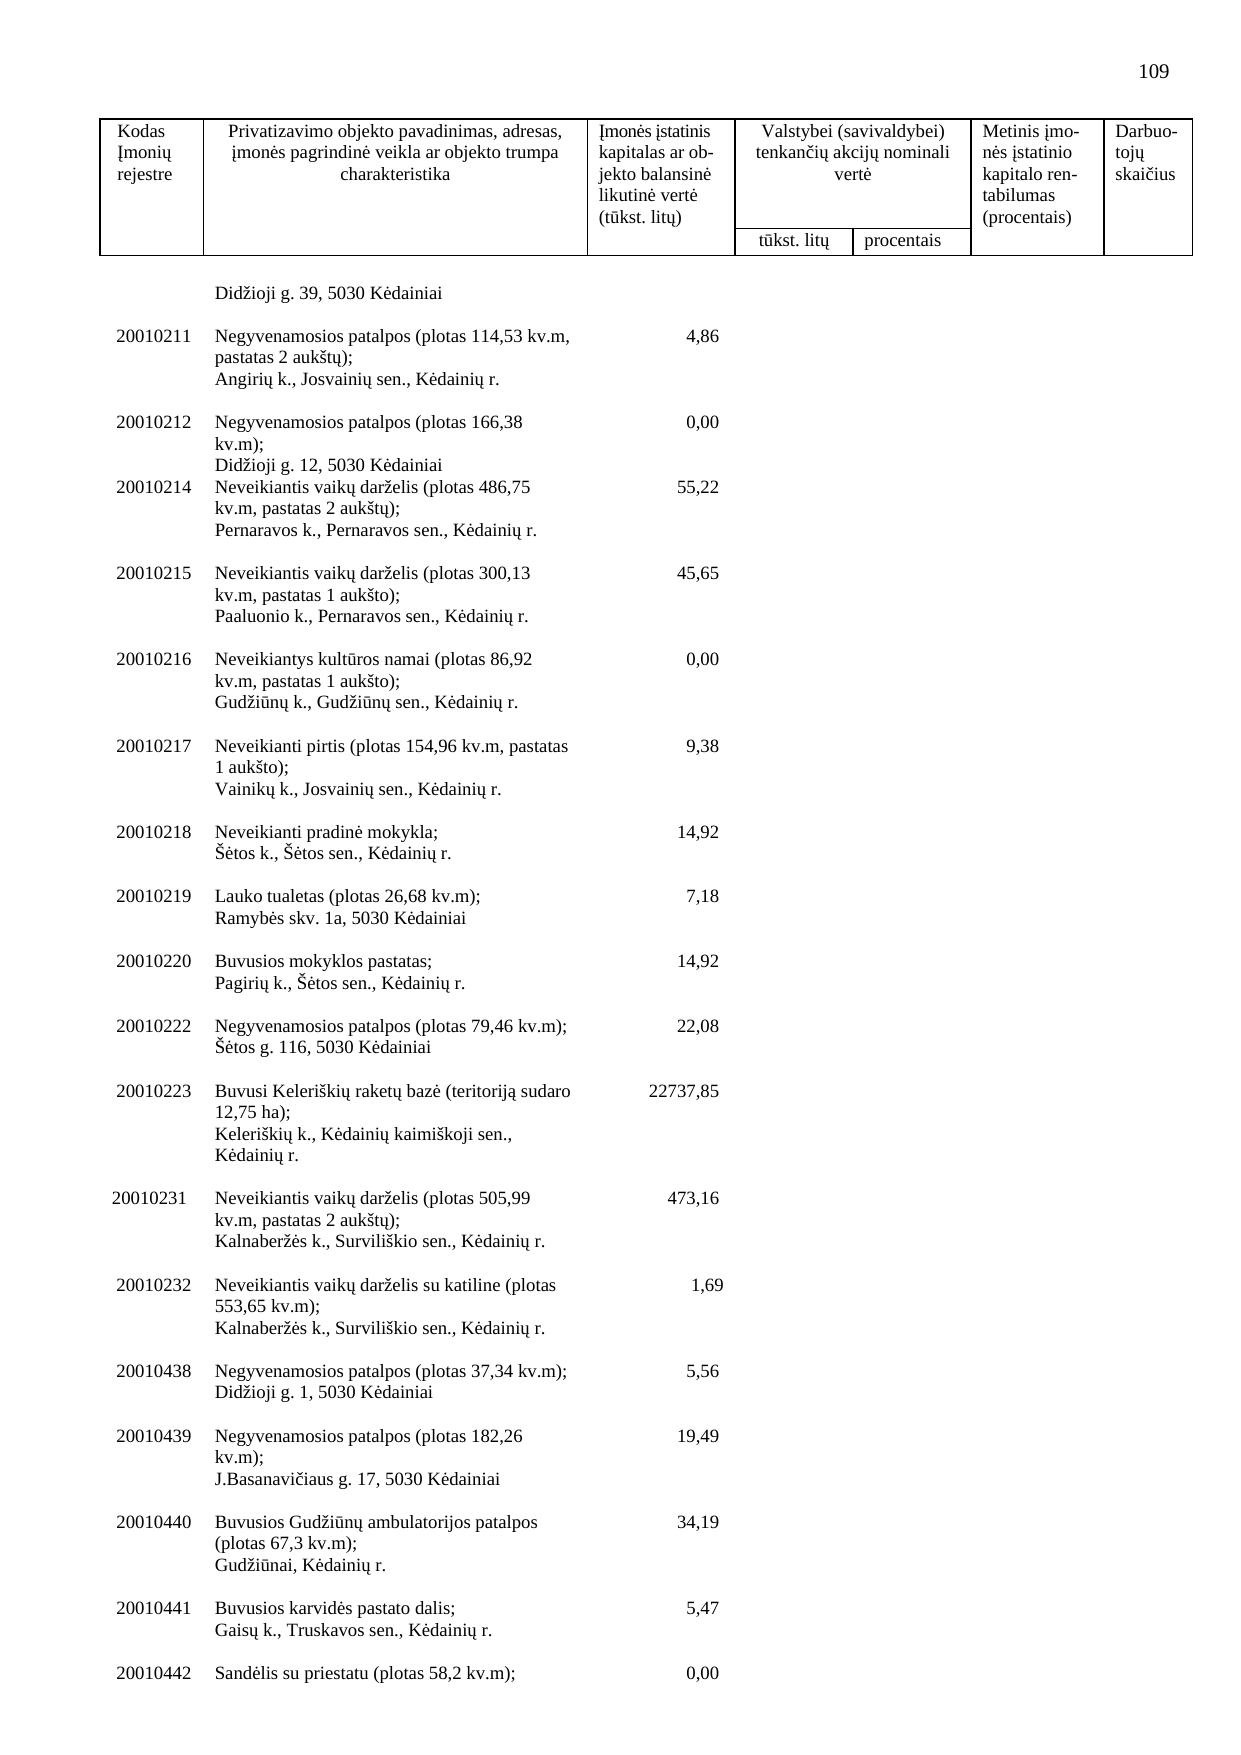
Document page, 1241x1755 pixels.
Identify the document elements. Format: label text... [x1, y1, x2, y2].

table_cell 20010441 [100, 1597, 203, 1662]
table_cell [735, 1187, 853, 1273]
table_header Valstybei (savivaldybei) tenkančių akcijų nominali vertė [736, 120, 970, 227]
table_cell [971, 1080, 1104, 1187]
table_cell Negyvenamosios patalpos (plotas 79,46 kv.m); Šėtos g. 116, 5030 Kėdainiai [203, 1015, 587, 1079]
table_cell [587, 282, 735, 325]
table_header Privatizavimo objekto pavadinimas, adresas, įmonės pagrindinė veikla ar objekto trumpa charakteristika [204, 120, 587, 227]
table_cell tūkst. litų [736, 229, 852, 254]
table_cell [1104, 562, 1192, 648]
table_cell [735, 735, 853, 821]
table_cell 34,19 [587, 1511, 735, 1597]
table_cell Buvusi Keleriškių raketų bazė (teritoriją sudaro 12,75 ha); Keleriškių k., Kėdainių kaimiškoji sen., Kėdainių r. [203, 1080, 587, 1187]
table_cell Neveikiantis vaikų darželis (plotas 486,75 kv.m, pastatas 2 aukštų); Pernaravos k., Pernaravos sen., Kėdainių r. [203, 476, 587, 562]
table_cell [587, 256, 735, 282]
table_cell [971, 562, 1104, 648]
table_cell [735, 1015, 853, 1079]
table_cell [735, 476, 853, 562]
table_cell [100, 282, 203, 325]
table_cell [853, 282, 971, 325]
table_cell [971, 1274, 1104, 1360]
table_cell [853, 1360, 971, 1424]
table_header Įmonės įstatinis kapitalas ar ob-jekto balansinė likutinė vertė (tūkst. litų) [588, 120, 734, 227]
table_cell [853, 476, 971, 562]
table_cell 19,49 [587, 1425, 735, 1511]
table_cell [735, 1662, 853, 1687]
table_cell [1104, 1425, 1192, 1511]
table_cell [971, 1187, 1104, 1273]
table_cell [1104, 1080, 1192, 1187]
table_header Metinis įmo-nės įstatinio kapitalo ren-tabilumas (procentais) [972, 120, 1103, 227]
table_cell [101, 228, 203, 254]
table_cell 20010219 [100, 885, 203, 950]
table_cell 1,69 [587, 1274, 735, 1360]
table_cell [971, 1425, 1104, 1511]
table_header Kodas Įmonių rejestre [101, 120, 203, 227]
table_cell Negyvenamosios patalpos (plotas 166,38 kv.m); Didžioji g. 12, 5030 Kėdainiai [203, 411, 587, 476]
table_cell 7,18 [587, 885, 735, 950]
table_cell 20010216 [100, 648, 203, 734]
table_cell [1105, 228, 1192, 254]
table_cell [1104, 282, 1192, 325]
table_cell [971, 1597, 1104, 1662]
table_cell [971, 885, 1104, 950]
table_cell [853, 1015, 971, 1079]
table_cell [853, 1274, 971, 1360]
table_cell [735, 1511, 853, 1597]
table_cell 5,56 [587, 1360, 735, 1424]
table_cell [735, 1597, 853, 1662]
table_cell Lauko tualetas (plotas 26,68 kv.m); Ramybės skv. 1a, 5030 Kėdainiai [203, 885, 587, 950]
table_cell [853, 648, 971, 734]
table_cell [1104, 885, 1192, 950]
table_cell [735, 282, 853, 325]
table_cell [735, 1360, 853, 1424]
table_cell Neveikiantys kultūros namai (plotas 86,92 kv.m, pastatas 1 aukšto); Gudžiūnų k., Gudžiūnų sen., Kėdainių r. [203, 648, 587, 734]
table_cell [853, 1511, 971, 1597]
table_cell 20010220 [100, 950, 203, 1015]
table_cell 14,92 [587, 821, 735, 885]
table_cell [853, 1425, 971, 1511]
table_cell 20010214 [100, 476, 203, 562]
table_cell [971, 735, 1104, 821]
table_cell [1104, 821, 1192, 885]
table_header Darbuo-tojų skaičius [1105, 120, 1192, 227]
table_cell Neveikianti pradinė mokykla; Šėtos k., Šėtos sen., Kėdainių r. [203, 821, 587, 885]
table_cell 20010222 [100, 1015, 203, 1079]
table_cell [100, 256, 203, 282]
table_cell [853, 411, 971, 476]
table_cell Negyvenamosios patalpos (plotas 182,26 kv.m); J.Basanavičiaus g. 17, 5030 Kėdainiai [203, 1425, 587, 1511]
table_cell 20010218 [100, 821, 203, 885]
table_cell [971, 282, 1104, 325]
table_cell 20010439 [100, 1425, 203, 1511]
table_cell [971, 1360, 1104, 1424]
table_cell [1104, 735, 1192, 821]
table_cell [1104, 1662, 1192, 1687]
table_cell [735, 1274, 853, 1360]
table_cell [853, 821, 971, 885]
table_cell 20010223 [100, 1080, 203, 1187]
table_cell [1104, 256, 1192, 282]
table_cell [1104, 1597, 1192, 1662]
table_cell [971, 1662, 1104, 1687]
table_cell 20010442 [100, 1662, 203, 1687]
table_cell Buvusios karvidės pastato dalis; Gaisų k., Truskavos sen., Kėdainių r. [203, 1597, 587, 1662]
table_cell Neveikiantis vaikų darželis su katiline (plotas 553,65 kv.m); Kalnaberžės k., Surviliškio sen., Kėdainių r. [203, 1274, 587, 1360]
table_cell 9,38 [587, 735, 735, 821]
table_cell 0,00 [587, 1662, 735, 1687]
table_cell Buvusios Gudžiūnų ambulatorijos patalpos (plotas 67,3 kv.m); Gudžiūnai, Kėdainių r. [203, 1511, 587, 1597]
table_cell 20010440 [100, 1511, 203, 1597]
table_cell [735, 821, 853, 885]
table_cell procentais [854, 229, 970, 254]
table_cell 20010211 [100, 325, 203, 411]
table_cell [853, 256, 971, 282]
table_cell [971, 476, 1104, 562]
table_cell 473,16 [587, 1187, 735, 1273]
table_cell 14,92 [587, 950, 735, 1015]
table_cell [853, 325, 971, 411]
table_cell [1104, 1274, 1192, 1360]
table_cell 22737,85 [587, 1080, 735, 1187]
table_cell [735, 562, 853, 648]
table_cell [735, 648, 853, 734]
table_cell 0,00 [587, 648, 735, 734]
table_cell 0,00 [587, 411, 735, 476]
table_cell [735, 885, 853, 950]
table_cell 5,47 [587, 1597, 735, 1662]
table_cell [1104, 1187, 1192, 1273]
table_cell [1104, 1015, 1192, 1079]
table_cell 20010217 [100, 735, 203, 821]
table_cell [1104, 648, 1192, 734]
table_cell Sandėlis su priestatu (plotas 58,2 kv.m); [203, 1662, 587, 1687]
table_cell 22,08 [587, 1015, 735, 1079]
table_cell Negyvenamosios patalpos (plotas 114,53 kv.m, pastatas 2 aukštų); Angirių k., Josvainių sen., Kėdainių r. [203, 325, 587, 411]
table_cell 55,22 [587, 476, 735, 562]
table_cell [853, 1597, 971, 1662]
table_cell [1104, 411, 1192, 476]
table_cell [971, 648, 1104, 734]
table_cell [972, 228, 1103, 254]
table_cell [1104, 1360, 1192, 1424]
table_cell [735, 950, 853, 1015]
table_cell [853, 1187, 971, 1273]
table_cell [735, 256, 853, 282]
table_cell Neveikiantis vaikų darželis (plotas 300,13 kv.m, pastatas 1 aukšto); Paaluonio k., Pernaravos sen., Kėdainių r. [203, 562, 587, 648]
table_cell [735, 325, 853, 411]
table_cell [204, 228, 587, 254]
table_cell Didžioji g. 39, 5030 Kėdainiai [203, 282, 587, 325]
table_cell Neveikianti pirtis (plotas 154,96 kv.m, pastatas 1 aukšto); Vainikų k., Josvainių sen., Kėdainių r. [203, 735, 587, 821]
table_cell [853, 1080, 971, 1187]
table_cell [735, 1425, 853, 1511]
table_cell [971, 325, 1104, 411]
table_cell [971, 1015, 1104, 1079]
table_cell 20010232 [100, 1274, 203, 1360]
table_cell [971, 1511, 1104, 1597]
table_cell [735, 411, 853, 476]
table_cell [853, 562, 971, 648]
table_cell [971, 950, 1104, 1015]
table_cell 20010215 [100, 562, 203, 648]
table_cell [853, 735, 971, 821]
table_cell [971, 821, 1104, 885]
table_cell 20010438 [100, 1360, 203, 1424]
table_cell Negyvenamosios patalpos (plotas 37,34 kv.m); Didžioji g. 1, 5030 Kėdainiai [203, 1360, 587, 1424]
table_cell [1104, 325, 1192, 411]
table_cell 20010231 [100, 1187, 203, 1273]
table_cell [588, 228, 734, 254]
table_cell Neveikiantis vaikų darželis (plotas 505,99 kv.m, pastatas 2 aukštų); Kalnaberžės k., Surviliškio sen., Kėdainių r. [203, 1187, 587, 1273]
table_cell [853, 885, 971, 950]
table_cell [735, 1080, 853, 1187]
table_cell [1104, 950, 1192, 1015]
table_cell 20010212 [100, 411, 203, 476]
table_cell Buvusios mokyklos pastatas; Pagirių k., Šėtos sen., Kėdainių r. [203, 950, 587, 1015]
table_cell [203, 256, 587, 282]
table_cell 45,65 [587, 562, 735, 648]
table_cell [1104, 476, 1192, 562]
table_cell [971, 256, 1104, 282]
table_cell [853, 950, 971, 1015]
table_cell [1104, 1511, 1192, 1597]
table_cell 4,86 [587, 325, 735, 411]
table_cell [853, 1662, 971, 1687]
table_cell [971, 411, 1104, 476]
